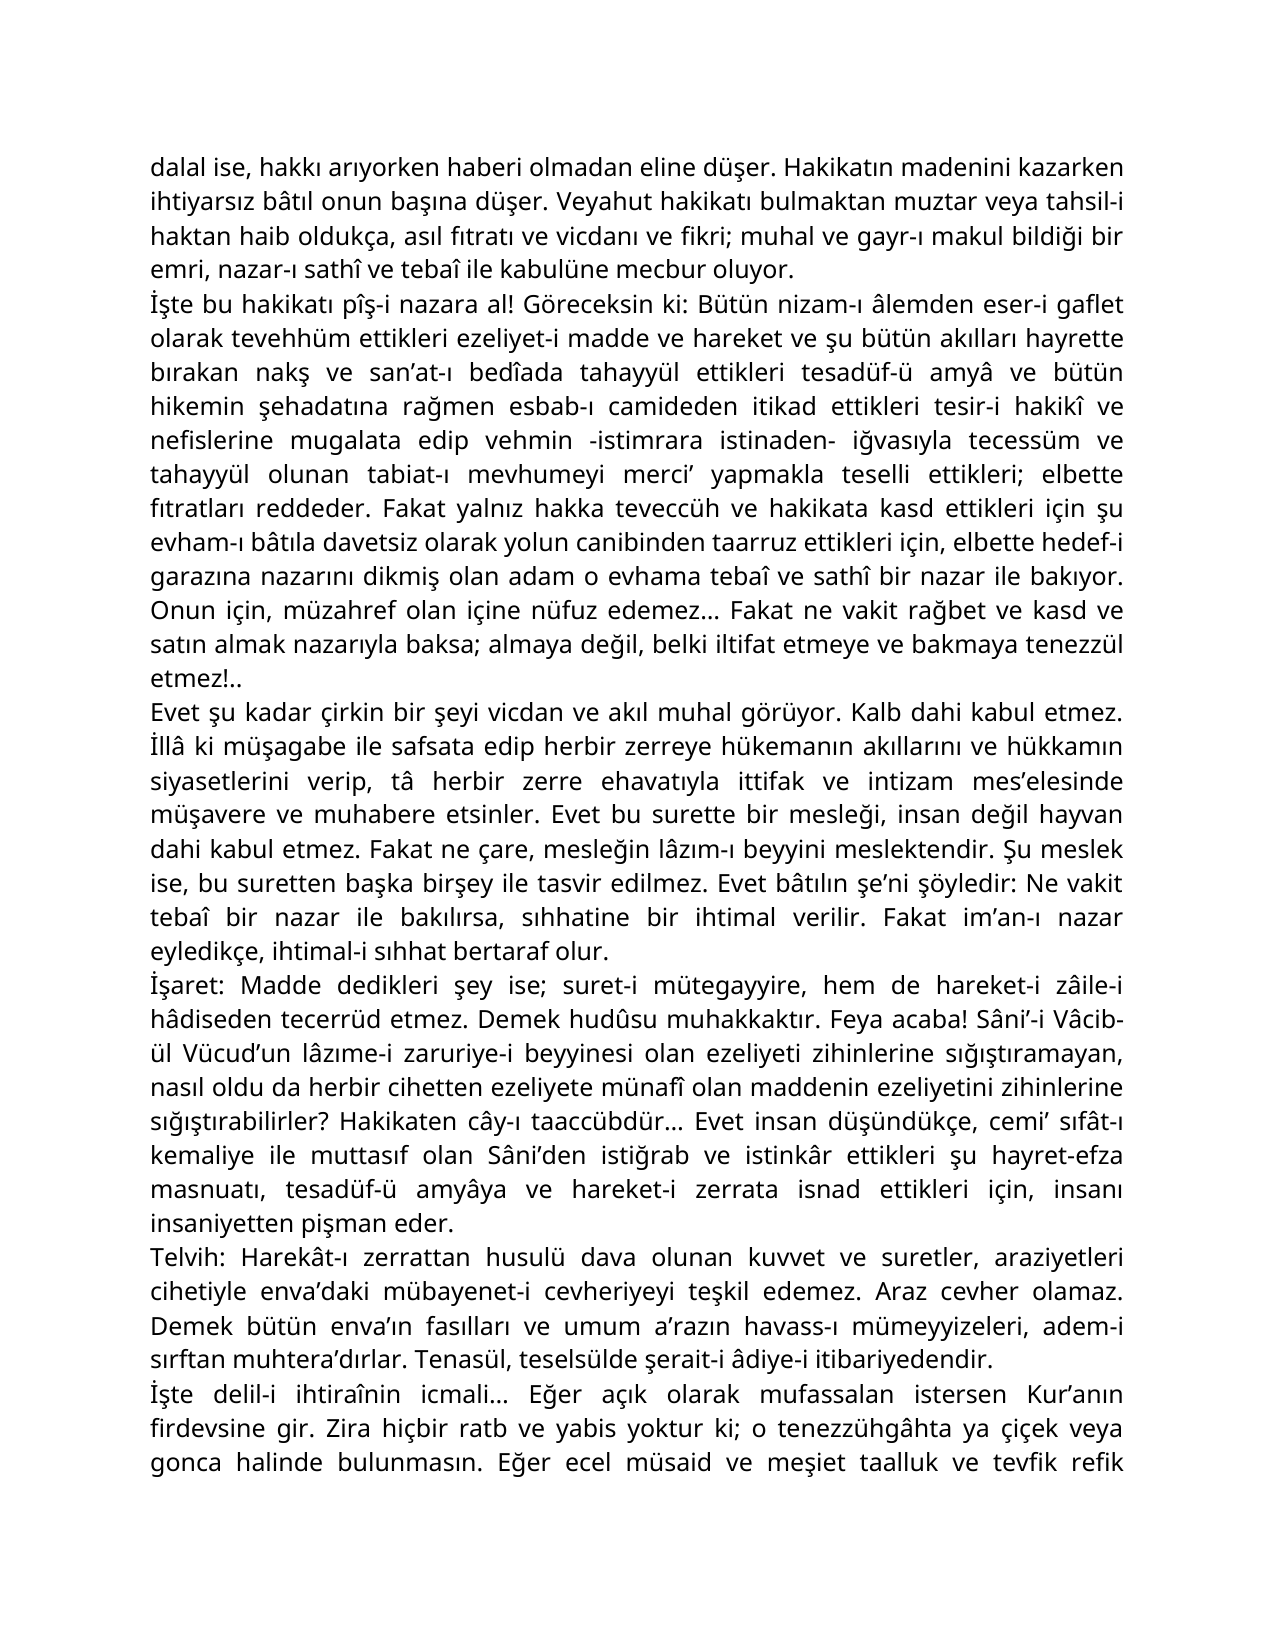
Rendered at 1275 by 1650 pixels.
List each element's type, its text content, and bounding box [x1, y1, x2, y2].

text İşaret: Madde dedikleri şey ise; suret-i mütegayyire, hem de hareket-i zâile-i hâdiseden tecerrüd etmez. Demek hudûsu muhakkaktır. Feya acaba! Sâni’-i Vâcib-ül Vücud’un lâzıme-i zaruriye-i beyyinesi olan ezeliyeti zihinlerine sığıştıramayan, nasıl oldu da herbir cihetten ezeliyete münafî olan maddenin ezeliyetini zihinlerine sığıştırabilirler? Hakikaten cây-ı taaccübdür… Evet insan düşündükçe, cemi’ sıfât-ı kemaliye ile muttasıf olan Sâni’den istiğrab ve istinkâr ettikleri şu hayret-efza masnuatı, tesadüf-ü amyâya ve hareket-i zerrata isnad ettikleri için, insanı insaniyetten pişman eder. [150, 967, 1125, 1240]
text İşte delil-i ihtiraînin icmali… Eğer açık olarak mufassalan istersen Kur’anın firdevsine gir. Zira hiçbir ratb ve yabis yoktur ki; o tenezzühgâhta ya çiçek veya gonca halinde bulunmasın. Eğer ecel müsaid ve meşiet taalluk ve tevfik refik [150, 1376, 1125, 1478]
text İşte bu hakikatı pîş-i nazara al! Göreceksin ki: Bütün nizam-ı âlemden eser-i gaflet olarak tevehhüm ettikleri ezeliyet-i madde ve hareket ve şu bütün akılları hayrette bırakan nakş ve san’at-ı bedîada tahayyül ettikleri tesadüf-ü amyâ ve bütün hikemin şehadatına rağmen esbab-ı camideden itikad ettikleri tesir-i hakikî ve nefislerine mugalata edip vehmin -istimrara istinaden- iğvasıyla tecessüm ve tahayyül olunan tabiat-ı mevhumeyi merci’ yapmakla teselli ettikleri; elbette fıtratları reddeder. Fakat yalnız hakka teveccüh ve hakikata kasd ettikleri için şu evham-ı bâtıla davetsiz olarak yolun canibinden taarruz ettikleri için, elbette hedef-i garazına nazarını dikmiş olan adam o evhama tebaî ve sathî bir nazar ile bakıyor. Onun için, müzahref olan içine nüfuz edemez… Fakat ne vakit rağbet ve kasd ve satın almak nazarıyla baksa; almaya değil, belki iltifat etmeye ve bakmaya tenezzül etmez!.. [150, 286, 1125, 695]
text dalal ise, hakkı arıyorken haberi olmadan eline düşer. Hakikatın madenini kazarken ihtiyarsız bâtıl onun başına düşer. Veyahut hakikatı bulmaktan muztar veya tahsil-i haktan haib oldukça, asıl fıtratı ve vicdanı ve fikri; muhal ve gayr-ı makul bildiği bir emri, nazar-ı sathî ve tebaî ile kabulüne mecbur oluyor. [150, 150, 1125, 286]
text Evet şu kadar çirkin bir şeyi vicdan ve akıl muhal görüyor. Kalb dahi kabul etmez. İllâ ki müşagabe ile safsata edip herbir zerreye hükemanın akıllarını ve hükkamın siyasetlerini verip, tâ herbir zerre ehavatıyla ittifak ve intizam mes’elesinde müşavere ve muhabere etsinler. Evet bu surette bir mesleği, insan değil hayvan dahi kabul etmez. Fakat ne çare, mesleğin lâzım-ı beyyini meslektendir. Şu meslek ise, bu suretten başka birşey ile tasvir edilmez. Evet bâtılın şe’ni şöyledir: Ne vakit tebaî bir nazar ile bakılırsa, sıhhatine bir ihtimal verilir. Fakat im’an-ı nazar eyledikçe, ihtimal-i sıhhat bertaraf olur. [150, 695, 1125, 967]
text Telvih: Harekât-ı zerrattan husulü dava olunan kuvvet ve suretler, araziyetleri cihetiyle enva’daki mübayenet-i cevheriyeyi teşkil edemez. Araz cevher olamaz. Demek bütün enva’ın fasılları ve umum a’razın havass-ı mümeyyizeleri, adem-i sırftan muhtera’dırlar. Tenasül, teselsülde şerait-i âdiye-i itibariyedendir. [150, 1240, 1125, 1376]
